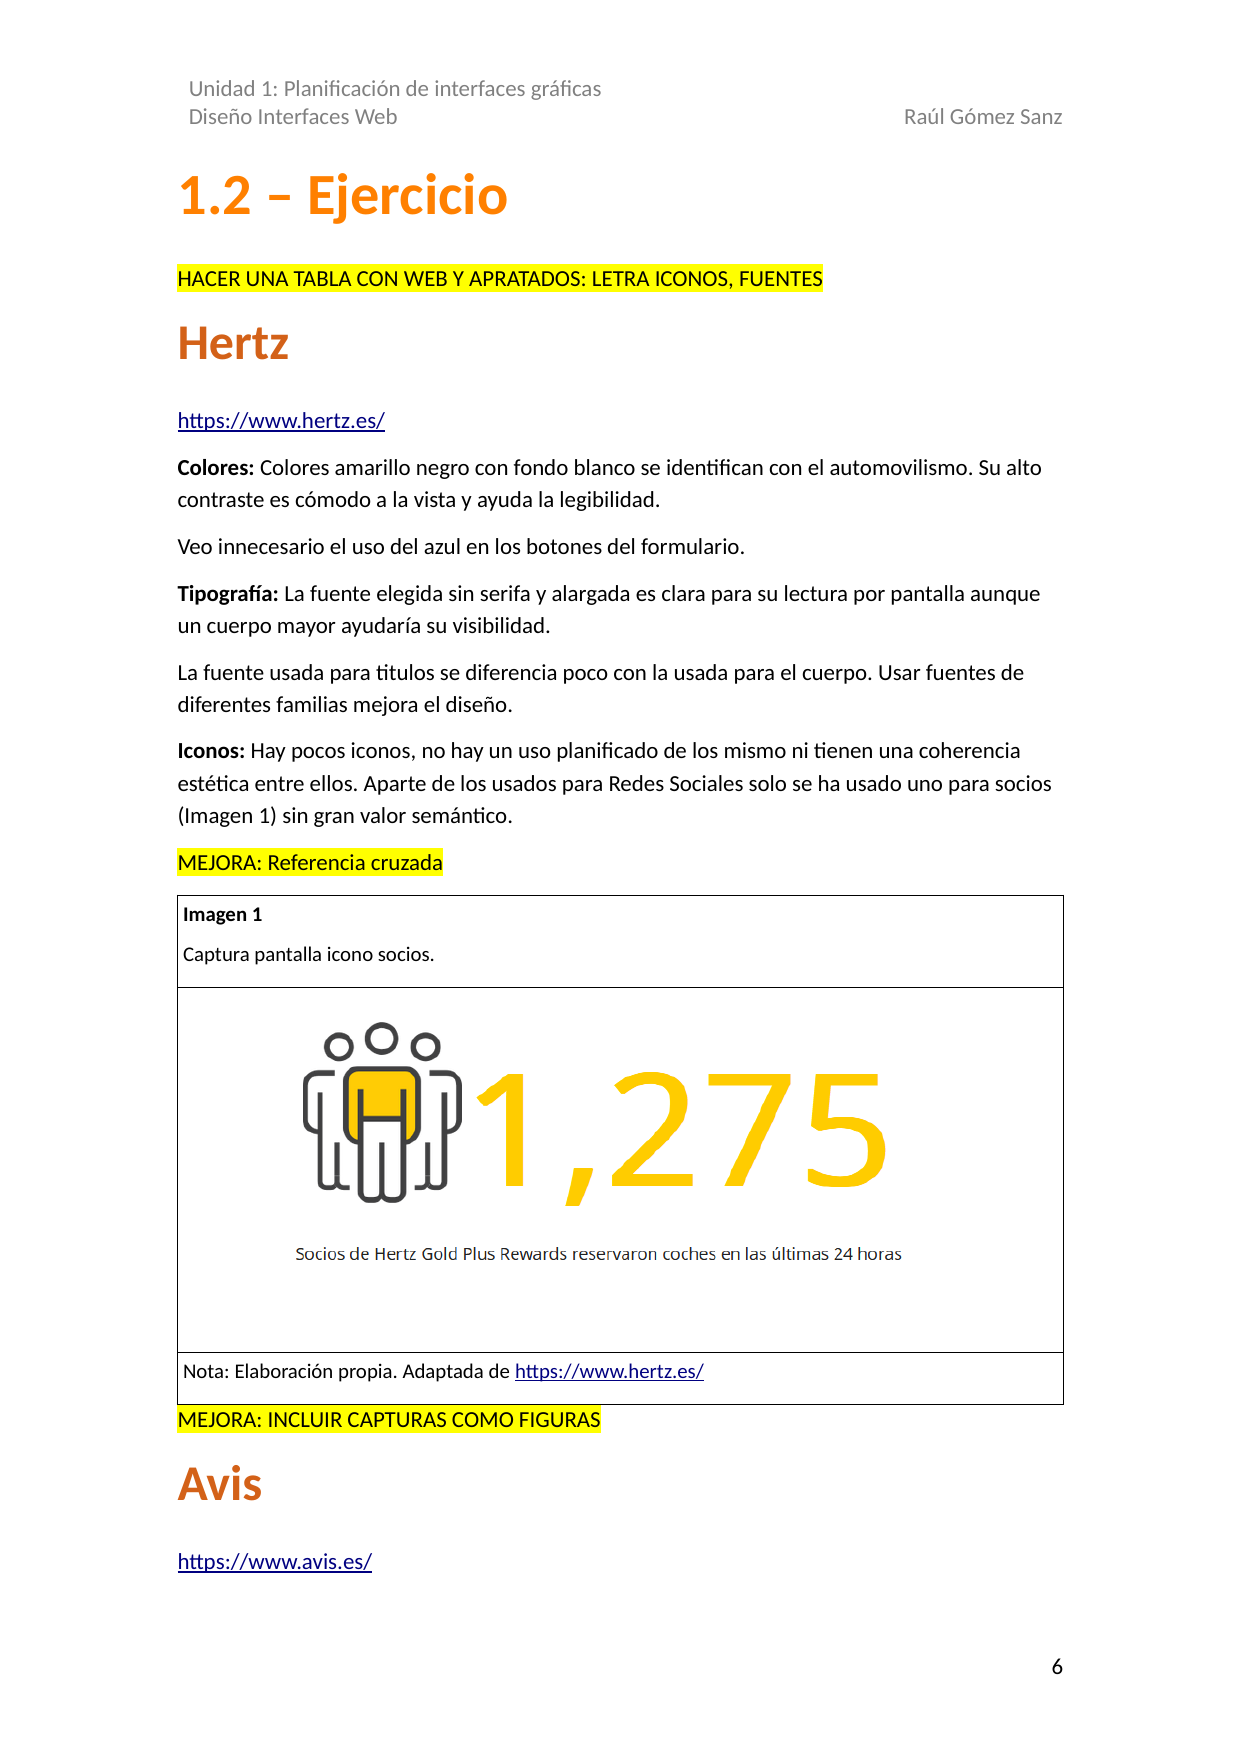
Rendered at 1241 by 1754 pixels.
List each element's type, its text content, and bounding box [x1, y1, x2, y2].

table_header Imagen 1 Captura pantalla icono socios. [178, 896, 1063, 987]
text Iconos: Hay pocos iconos, no hay un uso planificado de los mismo ni tienen una coherencia estética entre ellos. Aparte de los usados para Redes Sociales solo se ha usado uno para socios (Imagen 1) sin gran valor semántico. [177, 737, 1063, 829]
text MEJORA: Referencia cruzada [177, 848, 1063, 876]
text La fuente usada para titulos se diferencia poco con la usada para el cuerpo. Usar fuentes de diferentes familias mejora el diseño. [177, 658, 1063, 718]
text Veo innecesario el uso del azul en los botones del formulario. [177, 532, 1063, 560]
table_cell [178, 988, 1063, 1352]
text https://www.hertz.es/ [177, 406, 1063, 434]
picture [197, 993, 1044, 1297]
text https://www.avis.es/ [177, 1547, 1063, 1575]
text Colores: Colores amarillo negro con fondo blanco se identifican con el automovilismo. Su alto contraste es cómodo a la vista y ayuda la legibilidad. [177, 453, 1063, 513]
subtitle Hertz [177, 311, 1063, 372]
table_cell Nota: Elaboración propia. Adaptada de https://www.hertz.es/ [178, 1353, 1063, 1404]
subtitle Avis [177, 1452, 1063, 1513]
subtitle 1.2 – Ejercicio [177, 158, 1063, 229]
text MEJORA: INCLUIR CAPTURAS COMO FIGURAS [177, 1405, 1063, 1433]
text Tipografía: La fuente elegida sin serifa y alargada es clara para su lectura por pantalla aunque un cuerpo mayor ayudaría su visibilidad. [177, 579, 1063, 639]
text HACER UNA TABLA CON WEB Y APRATADOS: LETRA ICONOS, FUENTES [177, 264, 1063, 292]
